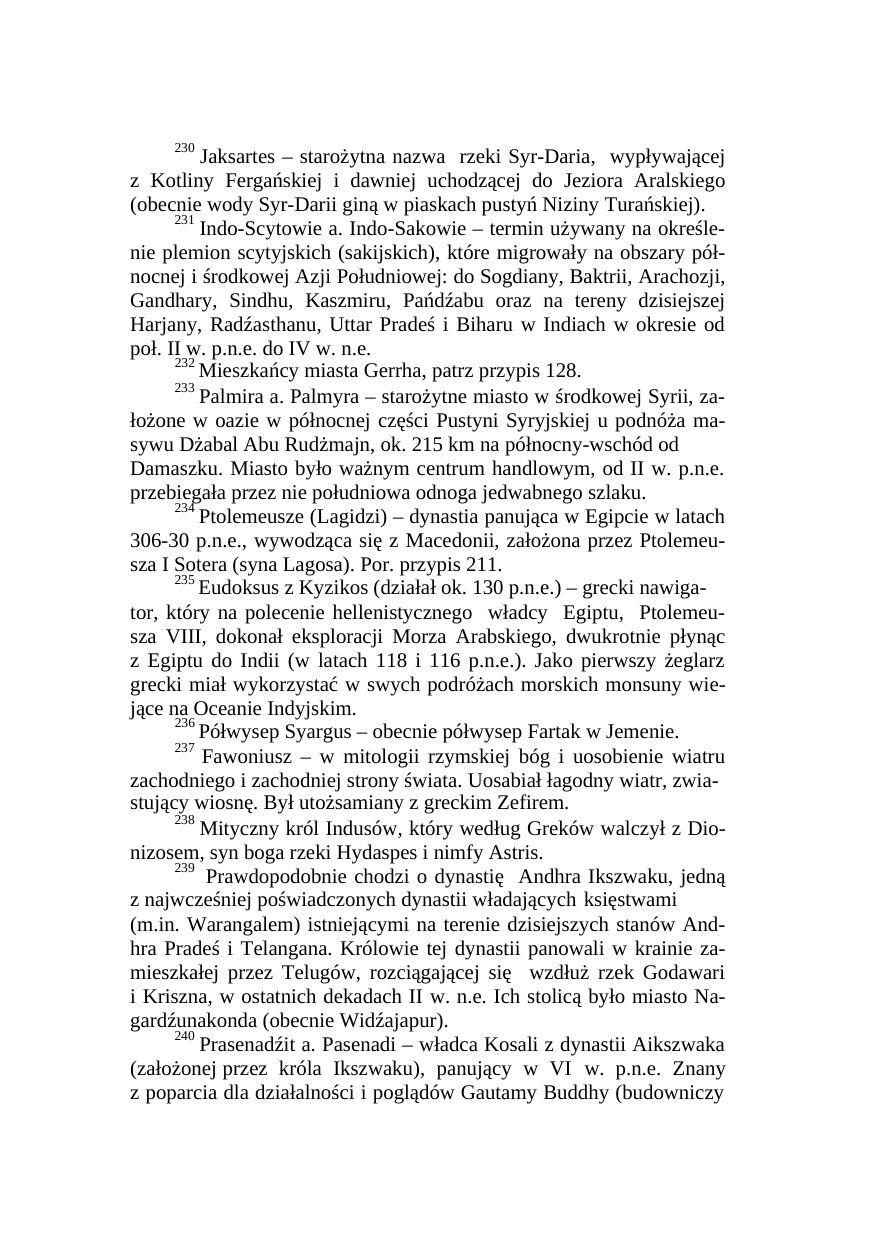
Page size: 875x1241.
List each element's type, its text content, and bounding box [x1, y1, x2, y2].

text tor, który na polecenie hellenistycznego władcy Egiptu, Ptolemeu- sza VIII, dokonał eksploracji Morza Arabskiego, dwukrotnie płynąc z Egiptu do Indii (w latach 118 i 116 p.n.e.). Jako pierwszy żeglarz grecki miał wykorzystać w swych podróżach morskich monsuny wie- jące na Oceanie Indyjskim. [130, 599, 726, 720]
text 239 Prawdopodobnie chodzi o dynastię Andhra Ikszwaku, jedną z najwcześniej poświadczonych dynastii władających księstwami [130, 864, 726, 912]
text 235 Eudoksus z Kyzikos (działał ok. 130 p.n.e.) – grecki nawiga- [130, 576, 868, 599]
text 231 Indo-Scytowie a. Indo-Sakowie – termin używany na określe- nie plemion scytyjskich (sakijskich), które migrowały na obszary pół- nocnej i środkowej Azji Południowej: do Sogdiany, Baktrii, Arachozji, Gandhary, Sindhu, Kaszmiru, Pańdźabu oraz na tereny dzisiejszej Harjany, Radźasthanu, Uttar Pradeś i Biharu w Indiach w okresie od poł. II w. p.n.e. do IV w. n.e. [130, 216, 726, 360]
text 230 Jaksartes – starożytna nazwa rzeki Syr-Daria, wypływającej z Kotliny Fergańskiej i dawniej uchodzącej do Jeziora Aralskiego (obecnie wody Syr-Darii giną w piaskach pustyń Niziny Turańskiej). [130, 140, 726, 216]
text 236 Półwysep Syargus – obecnie półwysep Fartak w Jemenie. [174, 720, 868, 743]
text 240 Prasenadźit a. Pasenadi – władca Kosali z dynastii Aikszwaka (założonej przez króla Ikszwaku), panujący w VI w. p.n.e. Znany z poparcia dla działalności i poglądów Gautamy Buddhy (budowniczy [130, 1032, 726, 1104]
text 233 Palmira a. Palmyra – starożytne miasto w środkowej Syrii, za- łożone w oazie w północnej części Pustyni Syryjskiej u podnóża ma- sywu Dżabal Abu Rudżmajn, ok. 215 km na północny-wschód od [130, 384, 726, 456]
text stujący wiosnę. Był utożsamiany z greckim Zefirem. [130, 792, 868, 814]
text (m.in. Warangalem) istniejącymi na terenie dzisiejszych stanów And- hra Pradeś i Telangana. Królowie tej dynastii panowali w krainie za- mieszkałej przez Telugów, rozciągającej się wzdłuż rzek Godawari i Kriszna, w ostatnich dekadach II w. n.e. Ich stolicą było miasto Na- gardźunakonda (obecnie Widźajapur). [130, 912, 726, 1032]
text 234 Ptolemeusze (Lagidzi) – dynastia panująca w Egipcie w latach 306-30 p.n.e., wywodząca się z Macedonii, założona przez Ptolemeu- sza I Sotera (syna Lagosa). Por. przypis 211. [130, 504, 726, 576]
text Damaszku. Miasto było ważnym centrum handlowym, od II w. p.n.e. przebiegała przez nie południowa odnoga jedwabnego szlaku. [130, 456, 726, 504]
text 238 Mityczny król Indusów, który według Greków walczył z Dio- nizosem, syn boga rzeki Hydaspes i nimfy Astris. [130, 816, 726, 864]
text 237 Fawoniusz – w mitologii rzymskiej bóg i uosobienie wiatru zachodniego i zachodniej strony świata. Uosabiał łagodny wiatr, zwia- [130, 744, 726, 792]
text 232 Mieszkańcy miasta Gerrha, patrz przypis 128. [174, 360, 868, 382]
